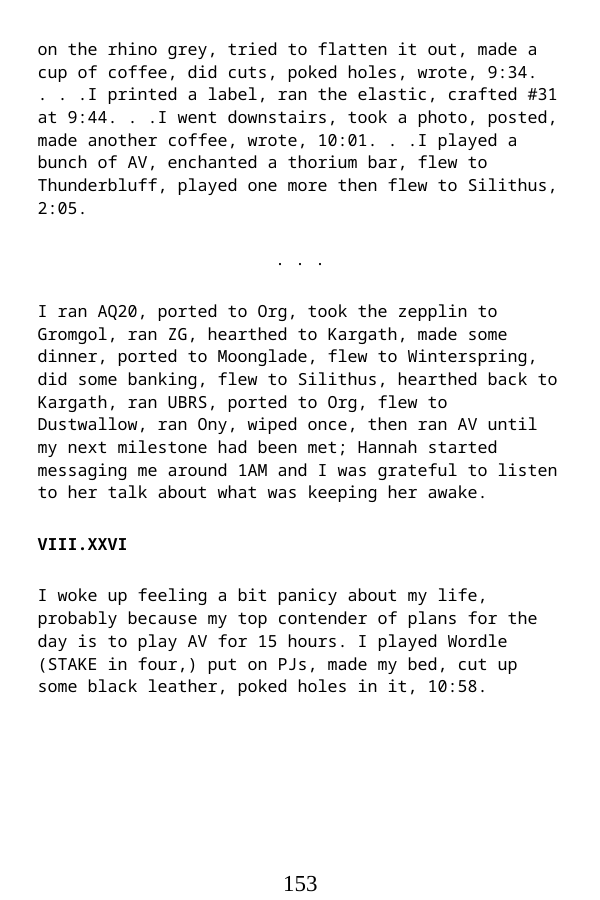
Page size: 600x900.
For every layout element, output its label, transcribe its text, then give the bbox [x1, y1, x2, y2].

text . . .I printed a label, ran the elastic, crafted #31 at 9:44. . .I went downstairs, took a photo, posted, made another coffee, wrote, 10:01. . .I played a bunch of AV, enchanted a thorium bar, flew to Thunderbluff, played one more then flew to Silithus, 2:05. [37, 83, 562, 219]
text . . . [37, 248, 562, 271]
text I ran AQ20, ported to Org, took the zepplin to Gromgol, ran ZG, hearthed to Kargath, made some dinner, ported to Moonglade, flew to Winterspring, did some banking, flew to Silithus, hearthed back to Kargath, ran UBRS, ported to Org, flew to Dustwallow, ran Ony, wiped once, then ran AV until my next milestone had been met; Hannah started messaging me around 1AM and I was grateful to listen to her talk about what was keeping her awake. [37, 299, 562, 504]
text VIII.XXVI [37, 532, 562, 555]
text I woke up feeling a bit panicy about my life, probably because my top contender of plans for the day is to play AV for 15 hours. I played Wordle (STAKE in four,) put on PJs, made my bed, cut up some black leather, poked holes in it, 10:58. [37, 584, 562, 697]
text on the rhino grey, tried to flatten it out, made a cup of coffee, did cuts, poked holes, wrote, 9:34. [37, 37, 562, 83]
